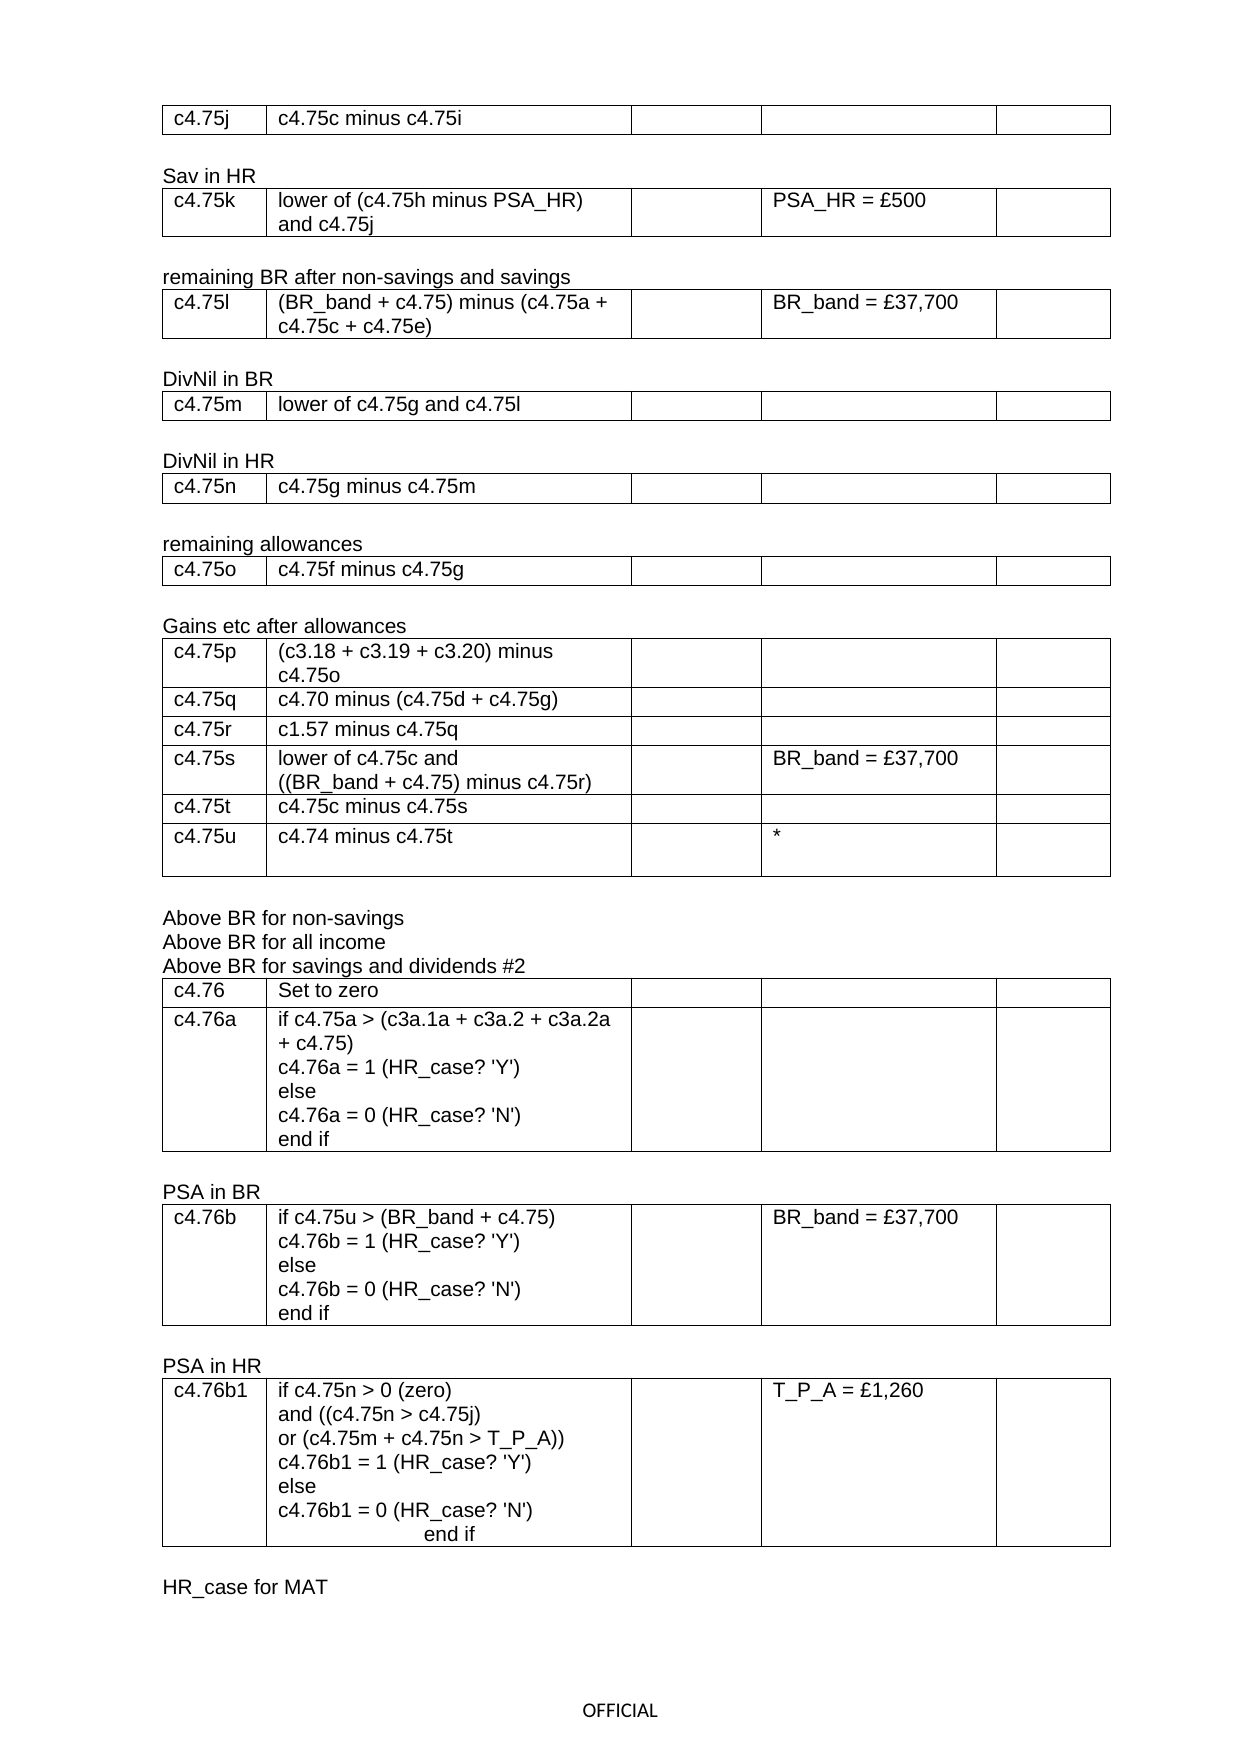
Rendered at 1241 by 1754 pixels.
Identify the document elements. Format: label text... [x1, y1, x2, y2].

table_cell [997, 688, 1110, 716]
table_cell [632, 1008, 761, 1151]
table_header [632, 639, 761, 687]
text DivNil in HR [162, 449, 1135, 473]
text DivNil in BR [162, 367, 1135, 391]
table_header [997, 392, 1110, 420]
table_header c4.75m [163, 392, 266, 420]
table_header c4.76b [163, 1205, 266, 1324]
table_header [997, 1379, 1110, 1546]
table_header [632, 1205, 761, 1324]
text PSA in BR [162, 1180, 1135, 1204]
table_header [997, 557, 1110, 585]
table_header [997, 979, 1110, 1007]
table_cell [632, 795, 761, 823]
table_header c4.75c minus c4.75i [267, 106, 631, 134]
table_header [632, 474, 761, 503]
text Above BR for non-savings [162, 906, 1135, 929]
table_cell [997, 746, 1110, 794]
table_header c4.75n [163, 474, 266, 503]
table_header c4.75j [163, 106, 266, 134]
table_header [632, 106, 761, 134]
text Above BR for all income [162, 929, 1135, 953]
table_header [997, 639, 1110, 687]
table_header [762, 557, 996, 585]
table_header [632, 392, 761, 420]
table_header c4.76 [163, 979, 266, 1007]
table_header c4.75f minus c4.75g [267, 557, 631, 585]
table_cell if c4.75a > (c3a.1a + c3a.2 + c3a.2a + c4.75) c4.76a = 1 (HR_case? 'Y') else c4.76a = 0 (HR_case? 'N') end if [267, 1008, 631, 1151]
table_cell c4.75r [163, 717, 266, 745]
table_cell * [762, 824, 996, 876]
table_header [997, 1205, 1110, 1324]
table_header PSA_HR = £500 [762, 189, 996, 236]
table_cell c4.70 minus (c4.75d + c4.75g) [267, 688, 631, 716]
table_cell c1.57 minus c4.75q [267, 717, 631, 745]
table_header [762, 474, 996, 503]
table_cell c4.75t [163, 795, 266, 823]
table_header Set to zero [267, 979, 631, 1007]
table_header lower of (c4.75h minus PSA_HR) and c4.75j [267, 189, 631, 236]
text HR_case for MAT [162, 1575, 1135, 1599]
table_header if c4.75n > 0 (zero) and ((c4.75n > c4.75j) or (c4.75m + c4.75n > T_P_A)) c4.76b1 = 1 (HR_case? 'Y') else c4.76b1 = 0 (HR_case? 'N') end if [267, 1379, 631, 1546]
table_cell [762, 1008, 996, 1151]
table_header [997, 474, 1110, 503]
table_cell [632, 824, 761, 876]
table_header [997, 189, 1110, 236]
table_header BR_band = £37,700 [762, 1205, 996, 1324]
table_cell [762, 717, 996, 745]
table_header [762, 392, 996, 420]
table_cell c4.75u [163, 824, 266, 876]
table_cell [997, 717, 1110, 745]
text remaining BR after non-savings and savings [162, 265, 1135, 289]
table_header [632, 979, 761, 1007]
table_header lower of c4.75g and c4.75l [267, 392, 631, 420]
table_cell c4.74 minus c4.75t [267, 824, 631, 876]
table_header BR_band = £37,700 [762, 290, 996, 338]
table_cell [762, 688, 996, 716]
table_cell [632, 746, 761, 794]
table_header [632, 557, 761, 585]
table_header (c3.18 + c3.19 + c3.20) minus c4.75o [267, 639, 631, 687]
text PSA in HR [162, 1354, 1135, 1378]
table_cell [632, 688, 761, 716]
text Above BR for savings and dividends #2 [162, 953, 1135, 977]
table_cell [762, 795, 996, 823]
table_cell BR_band = £37,700 [762, 746, 996, 794]
table_header c4.75o [163, 557, 266, 585]
table_cell lower of c4.75c and ((BR_band + c4.75) minus c4.75r) [267, 746, 631, 794]
table_header c4.75k [163, 189, 266, 236]
table_header [632, 1379, 761, 1546]
table_header c4.76b1 [163, 1379, 266, 1546]
text Gains etc after allowances [162, 614, 1135, 638]
table_header c4.75g minus c4.75m [267, 474, 631, 503]
table_header [762, 106, 996, 134]
text remaining allowances [162, 532, 1135, 556]
text Sav in HR [162, 163, 1135, 187]
table_cell c4.75q [163, 688, 266, 716]
table_cell c4.76a [163, 1008, 266, 1151]
table_header [762, 639, 996, 687]
table_header c4.75p [163, 639, 266, 687]
table_cell [632, 717, 761, 745]
table_header (BR_band + c4.75) minus (c4.75a + c4.75c + c4.75e) [267, 290, 631, 338]
table_header if c4.75u > (BR_band + c4.75) c4.76b = 1 (HR_case? 'Y') else c4.76b = 0 (HR_case? 'N') end if [267, 1205, 631, 1324]
table_header [762, 979, 996, 1007]
table_cell c4.75s [163, 746, 266, 794]
table_cell [997, 1008, 1110, 1151]
table_header [997, 106, 1110, 134]
table_header T_P_A = £1,260 [762, 1379, 996, 1546]
table_header [632, 290, 761, 338]
table_cell c4.75c minus c4.75s [267, 795, 631, 823]
table_header [632, 189, 761, 236]
table_header [997, 290, 1110, 338]
table_cell [997, 824, 1110, 876]
table_header c4.75l [163, 290, 266, 338]
table_cell [997, 795, 1110, 823]
